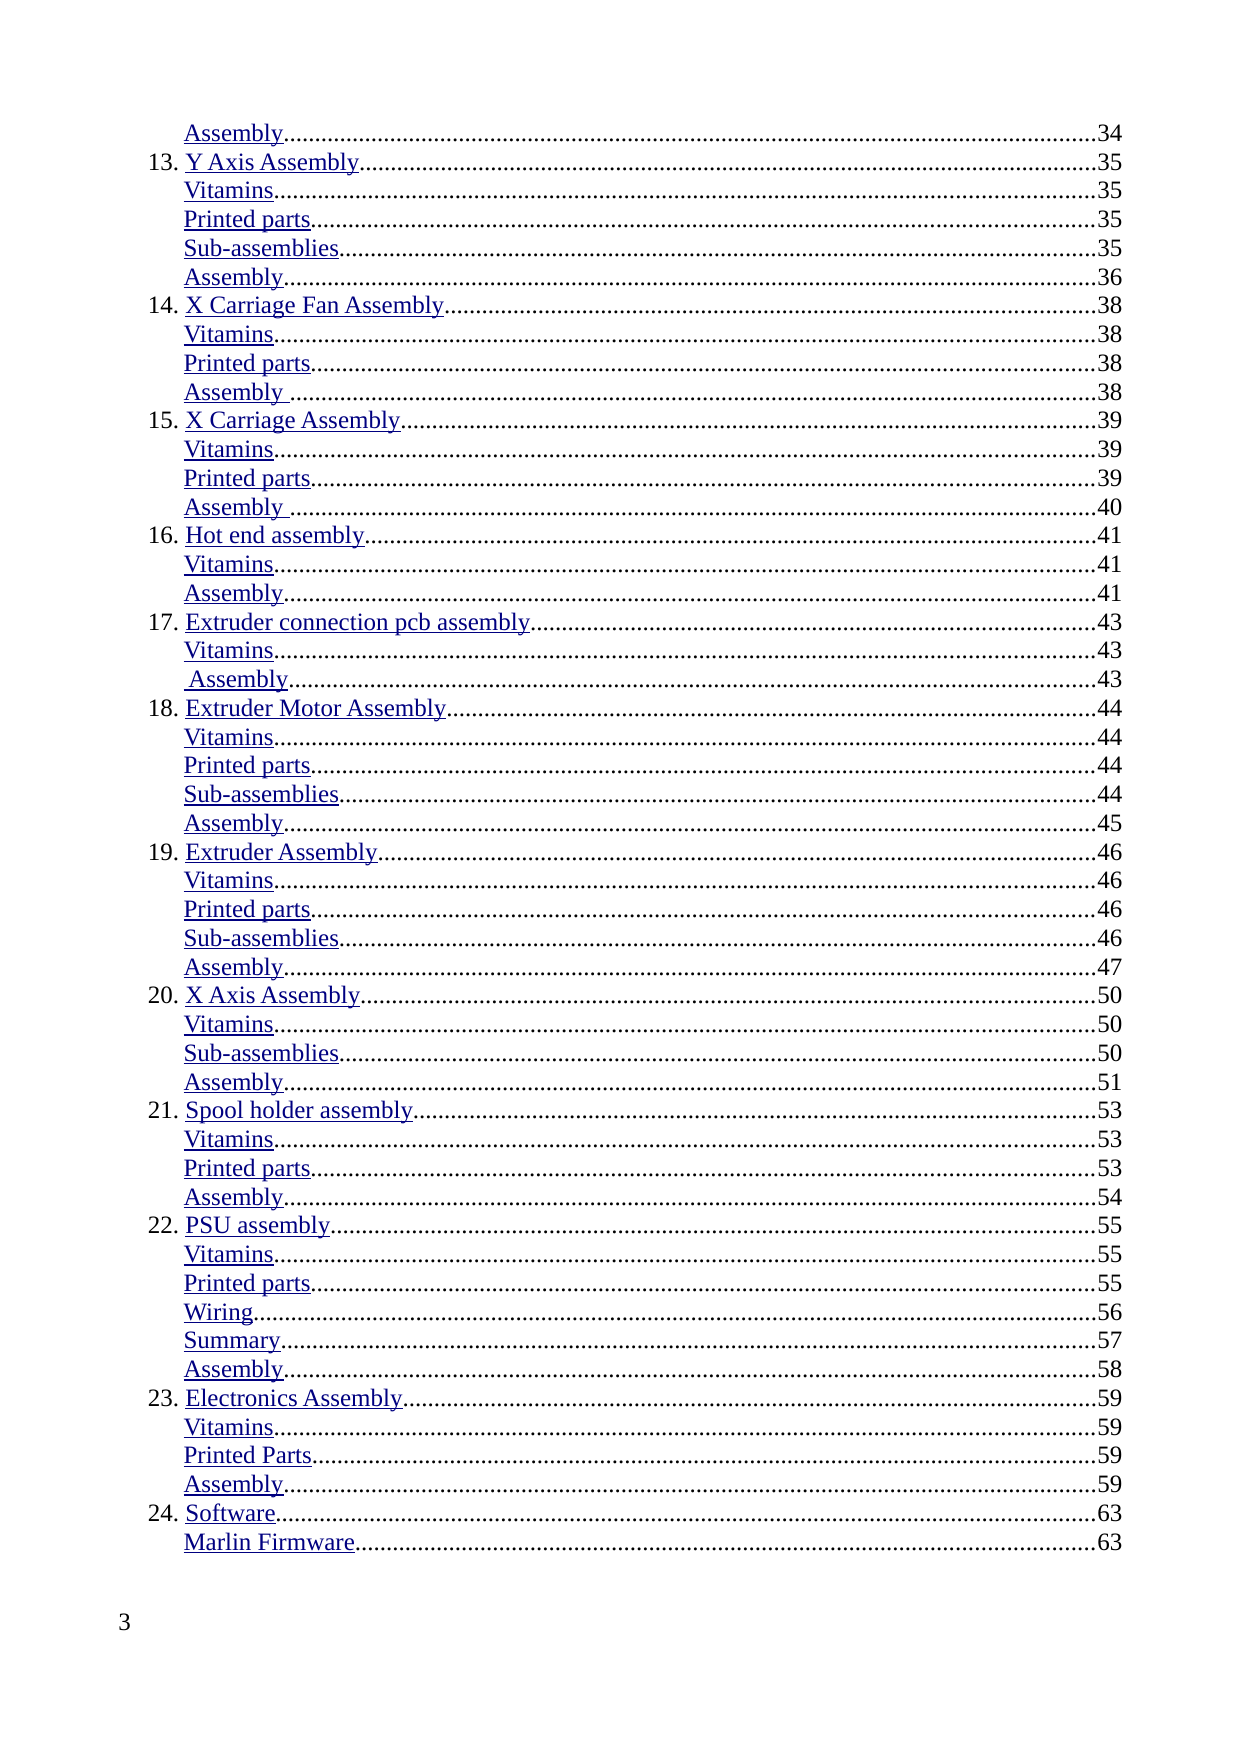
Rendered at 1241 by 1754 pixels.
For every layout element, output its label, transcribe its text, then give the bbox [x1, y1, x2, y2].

text Vitamins 59 [177, 1412, 1122, 1441]
text Printed parts 55 [177, 1268, 1122, 1297]
text Printed parts 53 [177, 1153, 1122, 1182]
text Printed parts 44 [177, 751, 1122, 779]
text Wiring 56 [177, 1297, 1122, 1326]
text Printed parts 35 [177, 204, 1122, 233]
text Vitamins 35 [177, 176, 1122, 204]
text Sub-assemblies 46 [177, 923, 1122, 952]
text 20. X Axis Assembly 50 [148, 981, 1122, 1009]
text Assembly 43 [177, 664, 1122, 693]
text Assembly 45 [177, 808, 1122, 837]
text 24. Software 63 [148, 1498, 1122, 1527]
text Assembly 47 [177, 952, 1122, 981]
text Sub-assemblies 50 [177, 1038, 1122, 1067]
text Vitamins 46 [177, 866, 1122, 894]
text 18. Extruder Motor Assembly 44 [148, 693, 1122, 722]
text Vitamins 44 [177, 722, 1122, 751]
text Vitamins 41 [177, 549, 1122, 578]
text Assembly 41 [177, 578, 1122, 607]
text Assembly 51 [177, 1067, 1122, 1096]
text Assembly 54 [177, 1182, 1122, 1211]
text Summary 57 [177, 1326, 1122, 1354]
text 22. PSU assembly 55 [148, 1211, 1122, 1239]
text Assembly 38 [177, 377, 1122, 406]
text Printed parts 39 [177, 463, 1122, 492]
text 16. Hot end assembly 41 [148, 521, 1122, 549]
text Assembly 36 [177, 262, 1122, 291]
text 15. X Carriage Assembly 39 [148, 406, 1122, 434]
text Vitamins 39 [177, 434, 1122, 463]
text Vitamins 50 [177, 1009, 1122, 1038]
text Assembly 59 [177, 1469, 1122, 1498]
text 19. Extruder Assembly 46 [148, 837, 1122, 866]
text Sub-assemblies 35 [177, 233, 1122, 262]
text Assembly 40 [177, 492, 1122, 521]
text Vitamins 55 [177, 1239, 1122, 1268]
text Sub-assemblies 44 [177, 779, 1122, 808]
text Printed parts 46 [177, 894, 1122, 923]
text 13. Y Axis Assembly 35 [148, 147, 1122, 176]
text Assembly 34 [177, 118, 1122, 147]
text Assembly 58 [177, 1354, 1122, 1383]
text Vitamins 43 [177, 636, 1122, 664]
text Printed parts 38 [177, 348, 1122, 377]
text 17. Extruder connection pcb assembly 43 [148, 607, 1122, 636]
text 14. X Carriage Fan Assembly 38 [148, 291, 1122, 319]
text Printed Parts 59 [177, 1441, 1122, 1469]
text Vitamins 53 [177, 1124, 1122, 1153]
text Marlin Firmware 63 [177, 1527, 1122, 1556]
text Vitamins 38 [177, 319, 1122, 348]
text 23. Electronics Assembly 59 [148, 1383, 1122, 1412]
text 21. Spool holder assembly 53 [148, 1096, 1122, 1124]
